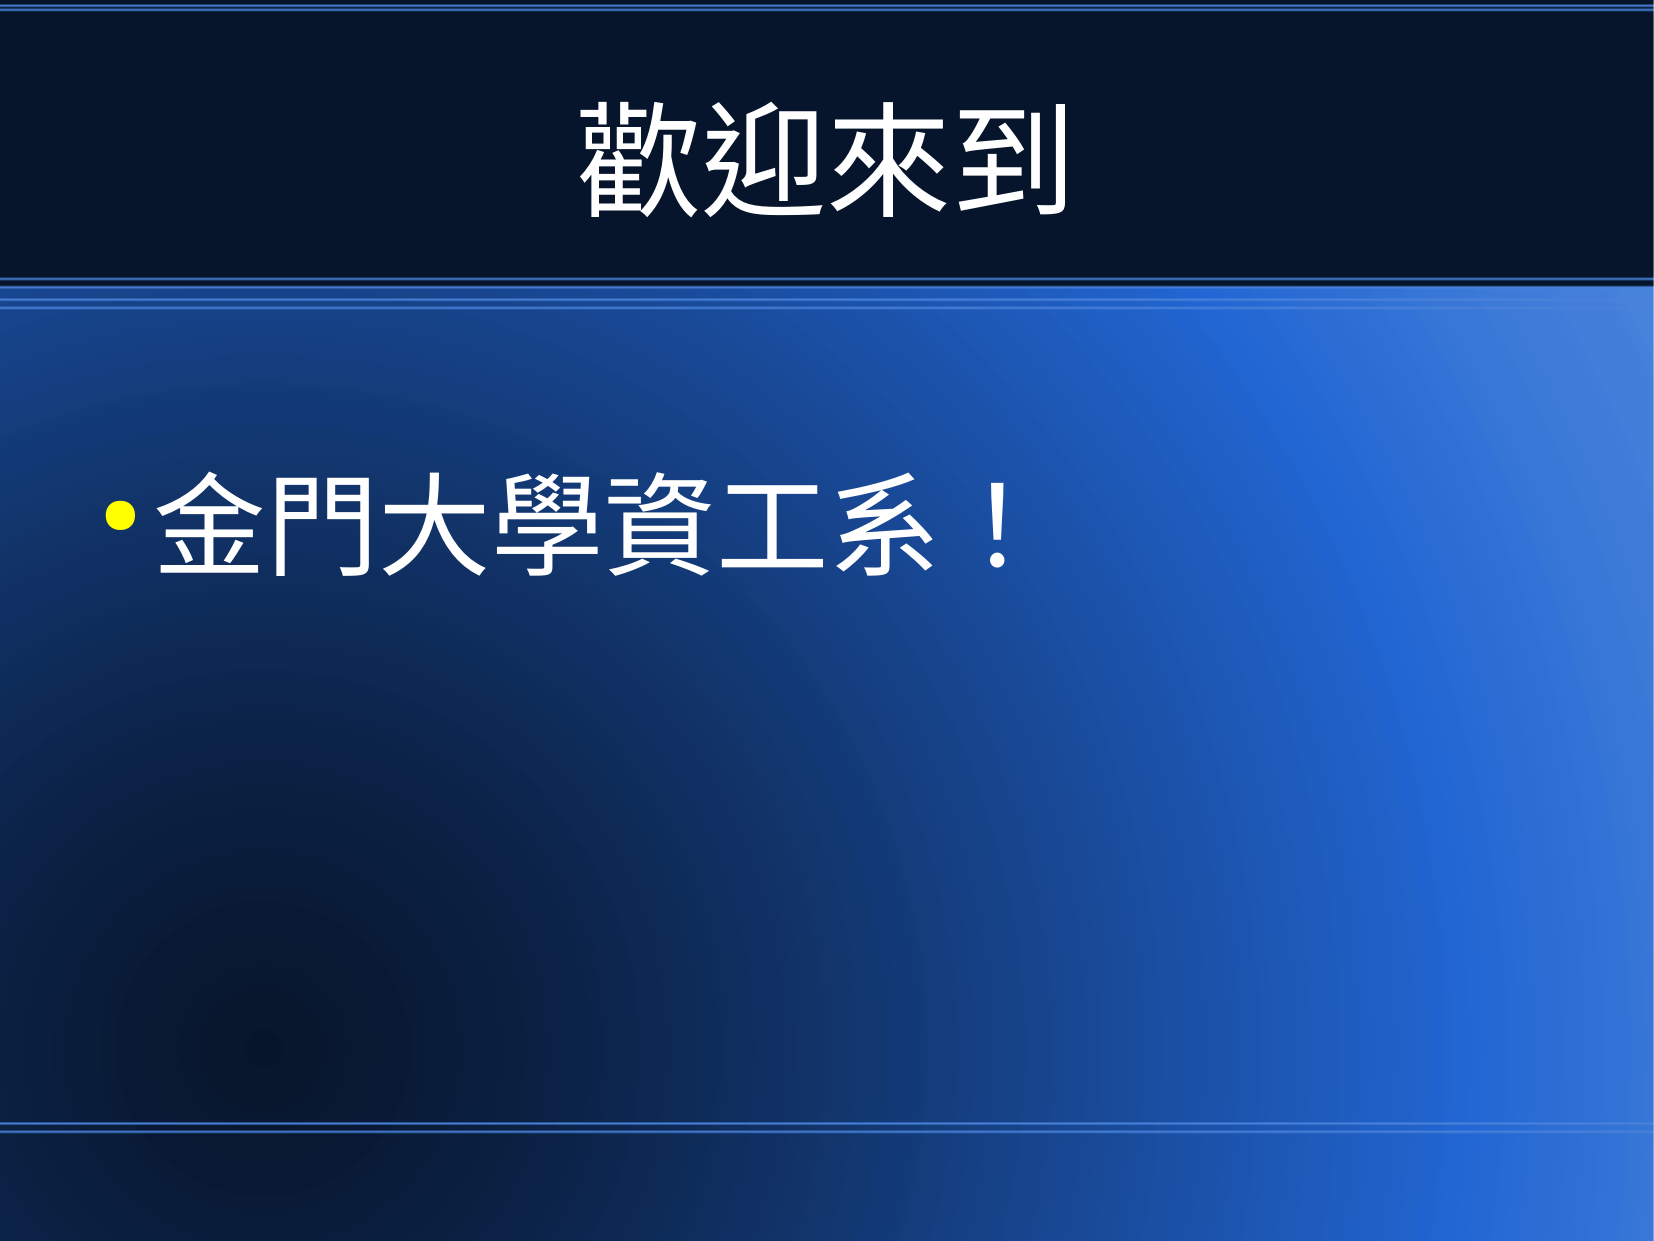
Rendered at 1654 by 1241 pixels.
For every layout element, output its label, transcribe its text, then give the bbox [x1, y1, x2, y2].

picture [0, 0, 1654, 1241]
list 金門大學資工系！ [82, 355, 1571, 1241]
title 歡迎來到 [82, 49, 1571, 257]
